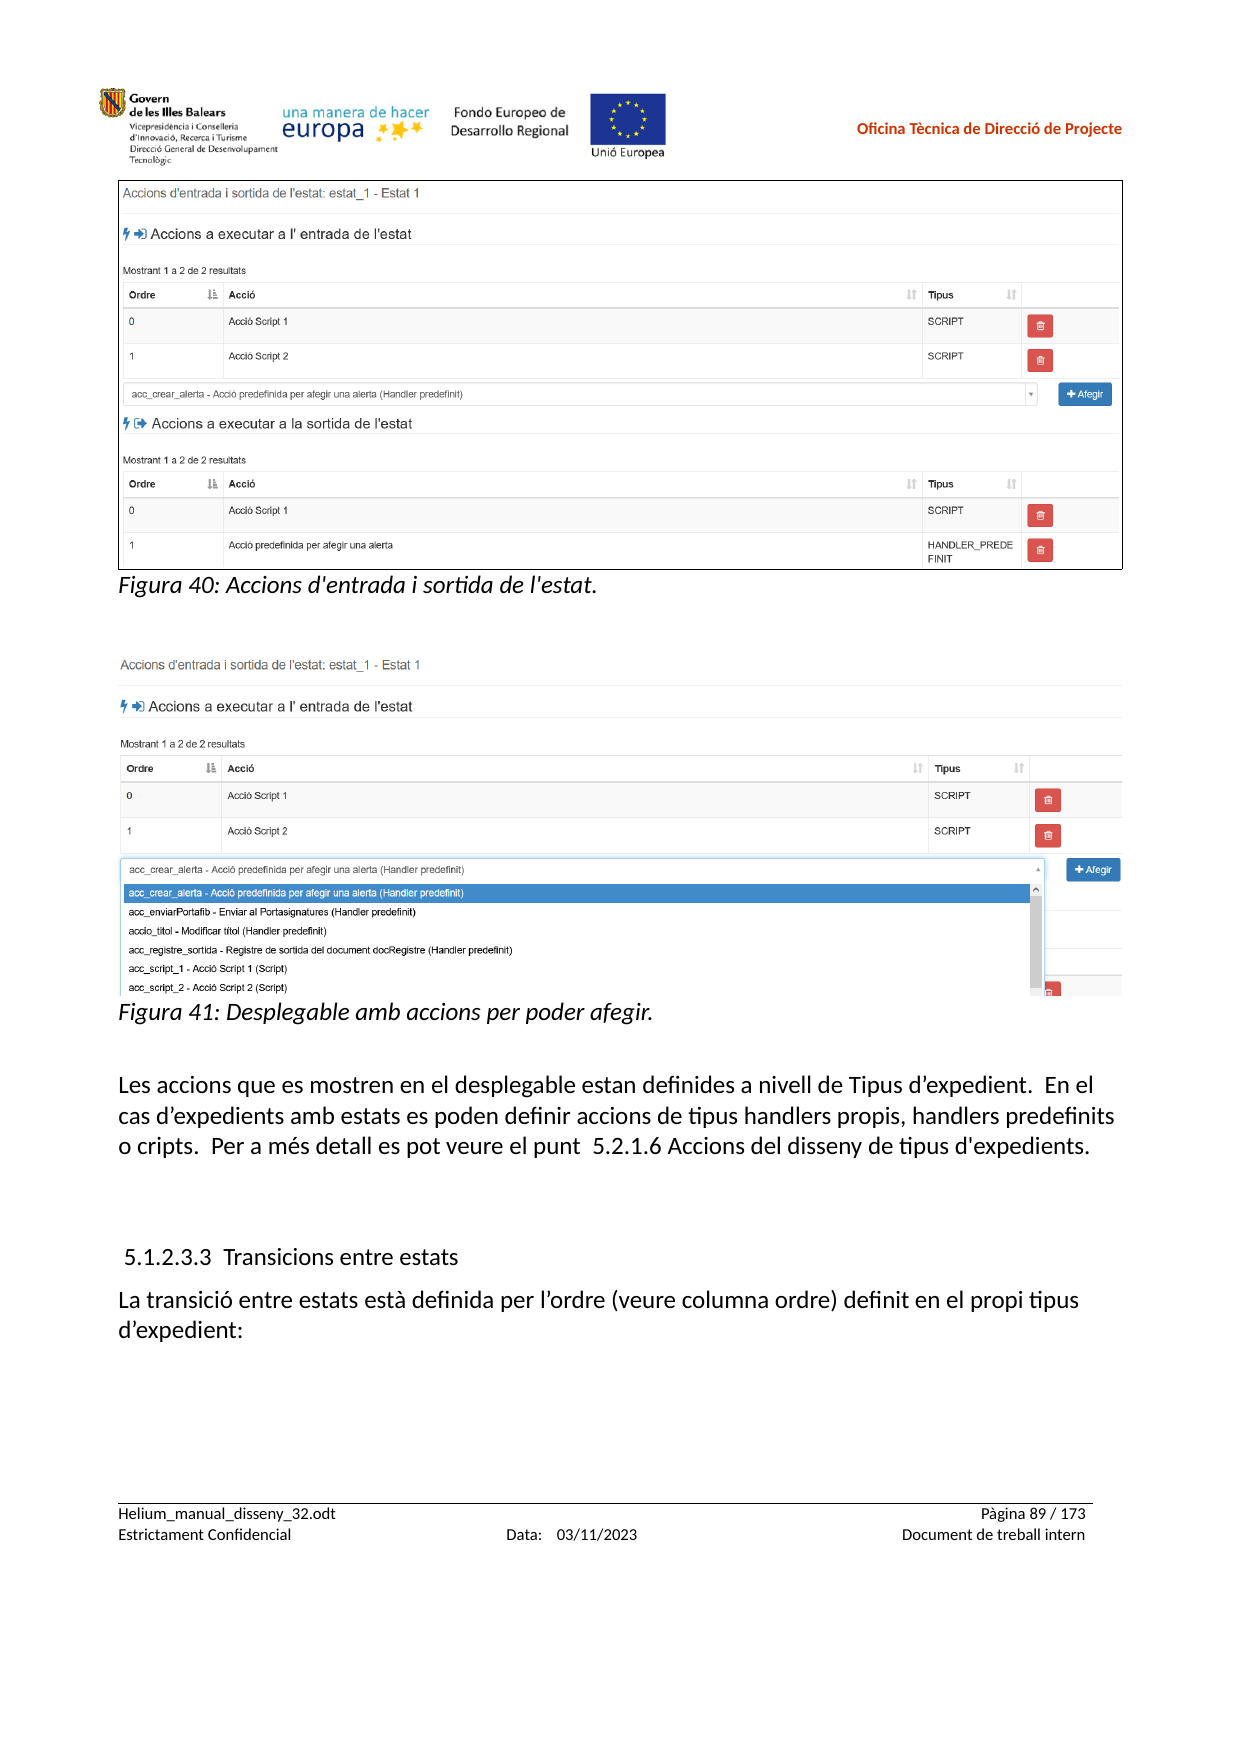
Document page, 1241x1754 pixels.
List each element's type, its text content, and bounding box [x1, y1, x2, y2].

text La transició entre estats està definida per l’ordre (veure columna ordre) definit en el propi tipus d’expedient: [118, 1284, 1122, 1345]
text Figura 40: Accions d'entrada i sortida de l'estat. [118, 570, 1122, 600]
picture [99, 87, 668, 166]
text Figura 41: Desplegable amb accions per poder afegir. [118, 996, 1122, 1026]
picture [118, 655, 1123, 996]
text [119, 181, 1122, 569]
picture [121, 183, 1119, 567]
text Les accions que es mostren en el desplegable estan definides a nivell de Tipus d’expedient. En el cas d’expedients amb estats es poden definir accions de tipus handlers propis, handlers predefinits o cripts. Per a més detall es pot veure el punt 5.2.1.6 Accions del disseny de tipus d'expedients. [118, 1069, 1122, 1161]
subtitle Transicions entre estats [118, 1241, 1122, 1272]
